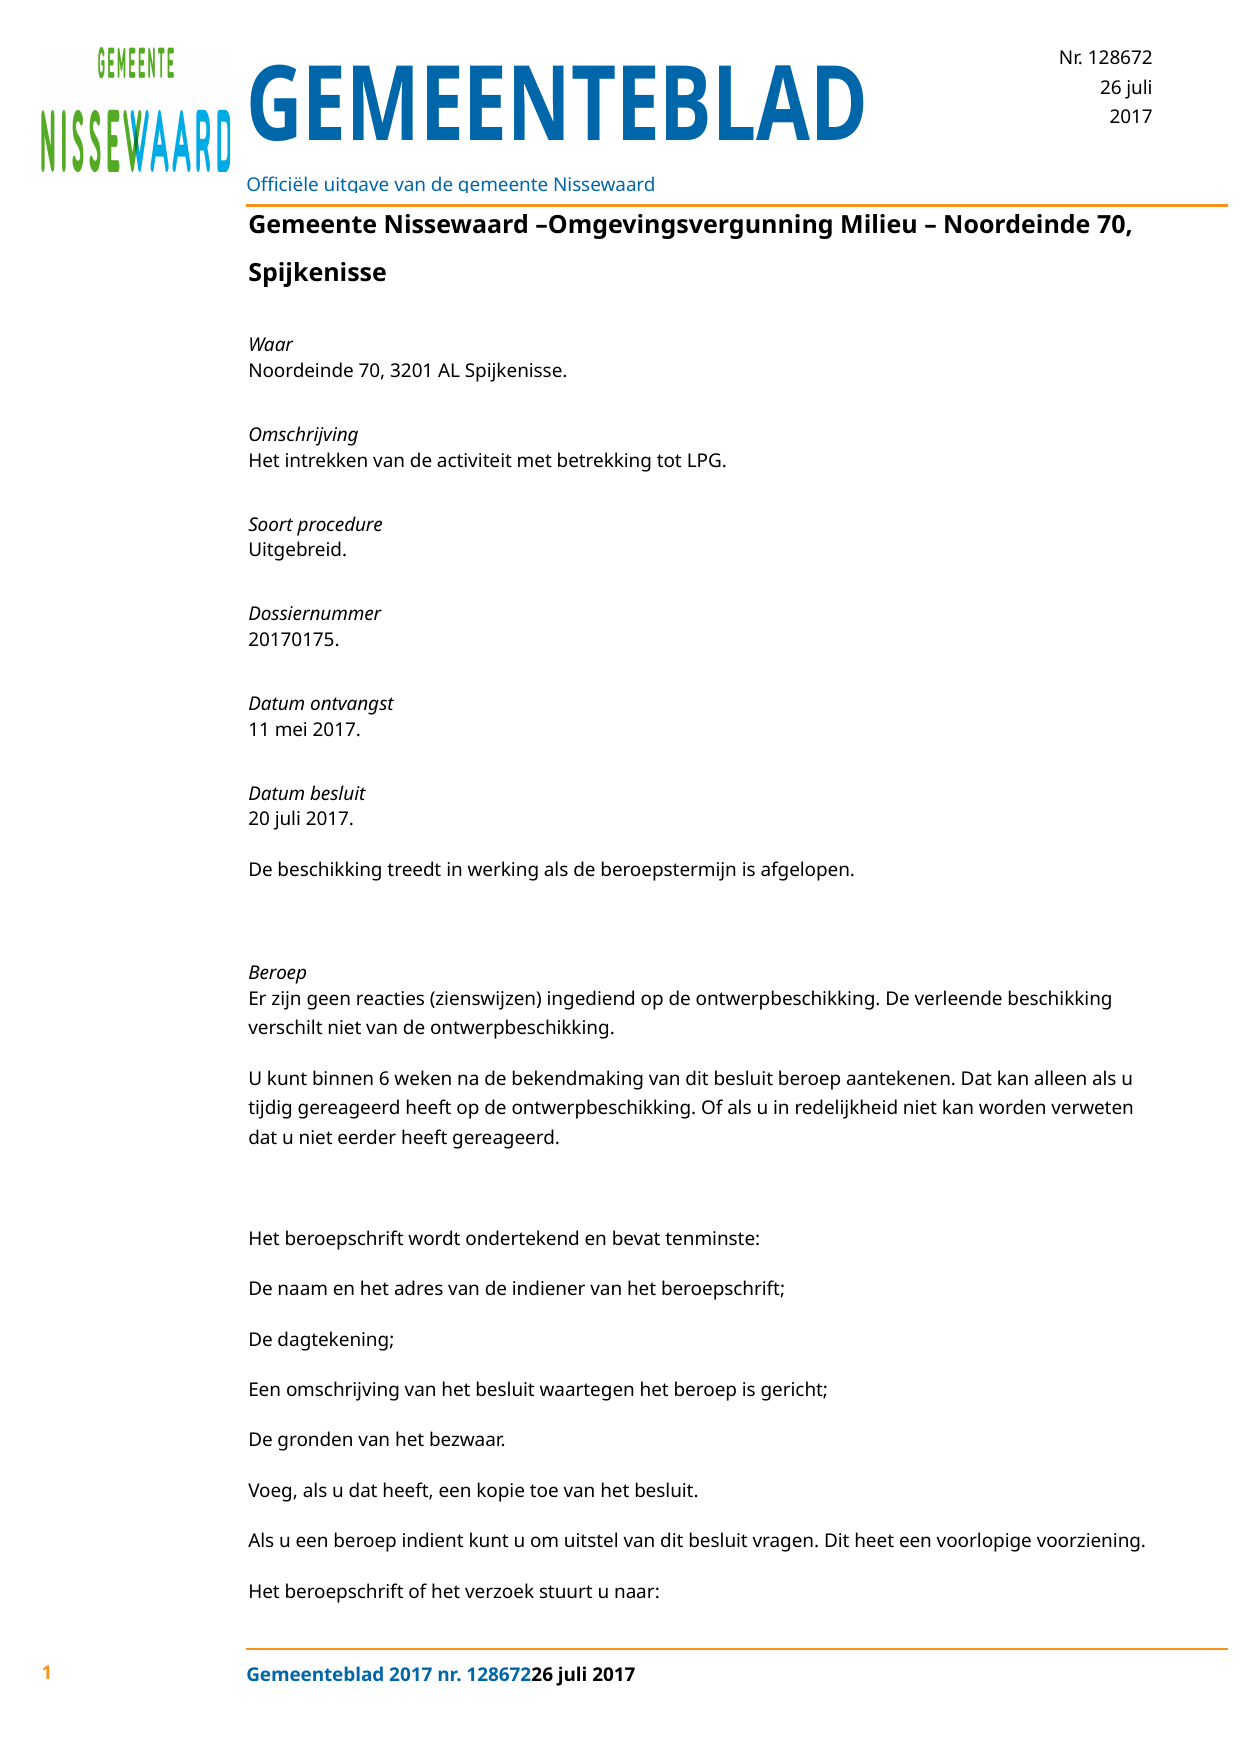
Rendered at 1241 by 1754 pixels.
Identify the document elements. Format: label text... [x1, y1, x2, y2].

text Voeg, als u dat heeft, een kopie toe van het besluit. [248, 1477, 1152, 1503]
text Omschrijving [248, 421, 1152, 447]
text Datum besluit [248, 780, 1152, 806]
picture [222, 122, 227, 160]
picture [200, 151, 206, 172]
text Beroep [248, 959, 1152, 985]
text Dossiernummer [248, 601, 1152, 626]
text De gronden van het bezwaar. [248, 1427, 1152, 1452]
text Datum ontvangst [248, 690, 1152, 716]
text De naam en het adres van de indiener van het beroepschrift; [248, 1275, 1152, 1301]
picture [41, 47, 231, 172]
text 11 mei 2017. [248, 716, 1152, 742]
picture [154, 157, 165, 172]
text Een omschrijving van het besluit waartegen het beroep is gericht; [248, 1376, 1152, 1402]
picture [176, 157, 187, 172]
text Het beroepschrift of het verzoek stuurt u naar: [248, 1578, 1152, 1604]
text Soort procedure [248, 511, 1152, 537]
text Het beroepschrift wordt ondertekend en bevat tenminste: [248, 1225, 1152, 1251]
text Noordeinde 70, 3201 AL Spijkenisse. [248, 357, 1152, 383]
text Als u een beroep indient kunt u om uitstel van dit besluit vragen. Dit heet een voorlopige voorziening. [248, 1527, 1152, 1553]
text Het intrekken van de activiteit met betrekking tot LPG. [248, 447, 1152, 473]
text Uitgebreid. [248, 537, 1152, 562]
text U kunt binnen 6 weken na de bekendmaking van dit besluit beroep aantekenen. Dat kan alleen als u tijdig gereageerd heeft op de ontwerpbeschikking. Of als u in redelijkheid niet kan worden verweten dat u niet eerder heeft gereageerd. [248, 1065, 1152, 1150]
text De beschikking treedt in werking als de beroepstermijn is afgelopen. [248, 856, 1152, 882]
text Er zijn geen reacties (zienswijzen) ingediend op de ontwerpbeschikking. De verleende beschikking verschilt niet van de ontwerpbeschikking. [248, 985, 1152, 1040]
text 20 juli 2017. [248, 806, 1152, 831]
text De dagtekening; [248, 1326, 1152, 1352]
text 20170175. [248, 626, 1152, 652]
picture [201, 122, 206, 138]
text Gemeente Nissewaard –Omgevingsvergunning Milieu – Noordeinde 70, Spijkenisse [248, 207, 1152, 288]
text Waar [248, 331, 1152, 357]
